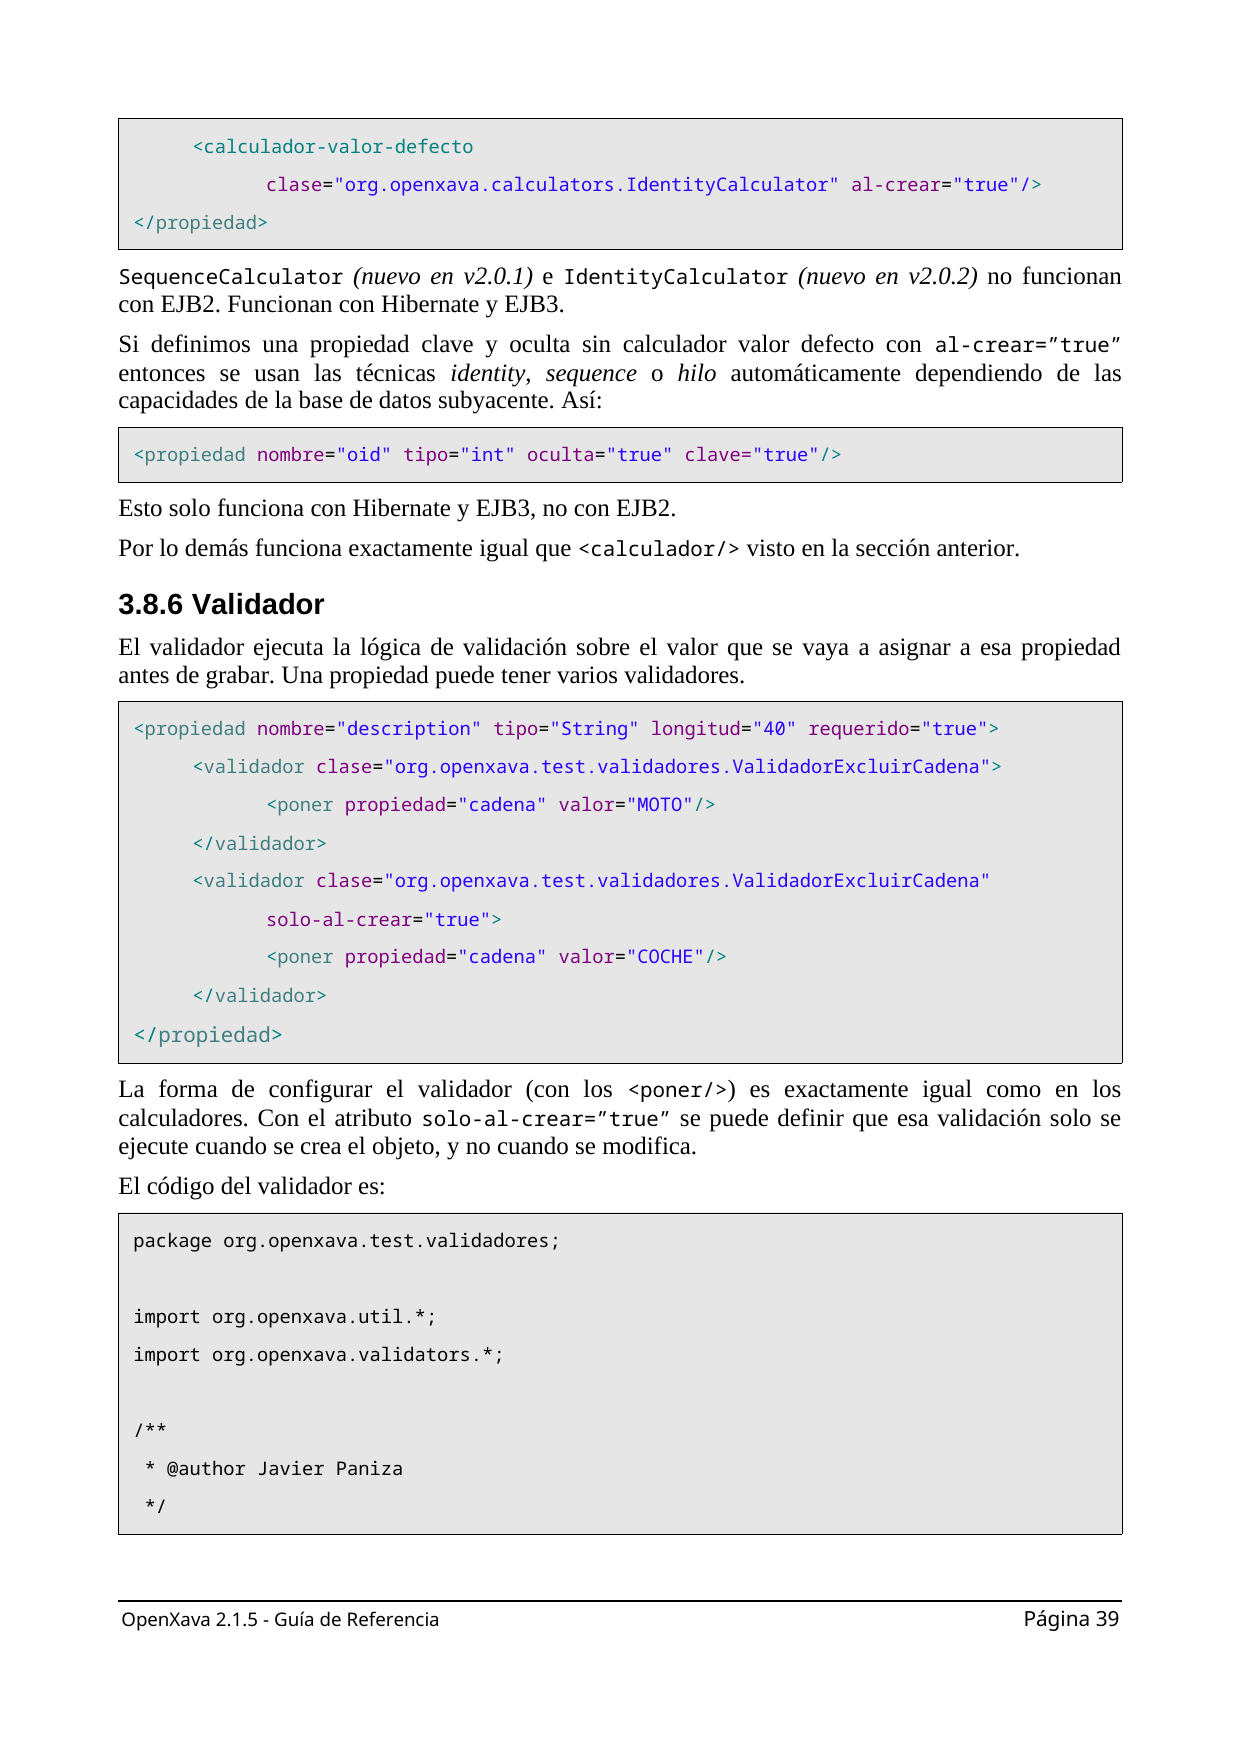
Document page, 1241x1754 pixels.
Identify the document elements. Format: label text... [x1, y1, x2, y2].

text solo-al-crear="true"> [119, 891, 1122, 929]
text El código del validador es: [118, 1172, 1122, 1200]
text Por lo demás funciona exactamente igual que <calculador/> visto en la sección anterior. [118, 534, 1122, 563]
text <calculador-valor-defecto [119, 119, 1122, 156]
text El validador ejecuta la lógica de validación sobre el valor que se vaya a asignar a esa propiedad antes de grabar. Una propiedad puede tener varios validadores. [118, 633, 1122, 688]
text Si definimos una propiedad clave y oculta sin calculador valor defecto con al-crear=”true” entonces se usan las técnicas identity, sequence o hilo automáticamente dependiendo de las capacidades de la base de datos subyacente. Así: [118, 330, 1122, 414]
text */ [119, 1479, 1122, 1534]
text * @author Javier Paniza [119, 1441, 1122, 1479]
text </validador> [119, 967, 1122, 1005]
text </propiedad> [119, 1005, 1122, 1063]
text La forma de configurar el validador (con los <poner/>) es exactamente igual como en los calculadores. Con el atributo solo-al-crear=”true” se puede definir que esa validación solo se ejecute cuando se crea el objeto, y no cuando se modifica. [118, 1076, 1122, 1160]
text <validador clase="org.openxava.test.validadores.ValidadorExcluirCadena" [119, 853, 1122, 891]
text SequenceCalculator (nuevo en v2.0.1) e IdentityCalculator (nuevo en v2.0.2) no funcionan con EJB2. Funcionan con Hibernate y EJB3. [118, 262, 1122, 318]
text package org.openxava.test.validadores; [119, 1214, 1122, 1251]
text import org.openxava.validators.*; [119, 1327, 1122, 1364]
text </validador> [119, 815, 1122, 853]
text Esto solo funciona con Hibernate y EJB3, no con EJB2. [118, 494, 1122, 522]
text /** [119, 1403, 1122, 1441]
text <poner propiedad="cadena" valor="COCHE"/> [119, 929, 1122, 967]
text <propiedad nombre="oid" tipo="int" oculta="true" clave="true"/> [119, 428, 1122, 482]
text clase="org.openxava.calculators.IdentityCalculator" al-crear="true"/> [119, 156, 1122, 194]
subtitle Validador [118, 588, 1122, 621]
text <propiedad nombre="description" tipo="String" longitud="40" requerido="true"> [119, 702, 1122, 739]
text <validador clase="org.openxava.test.validadores.ValidadorExcluirCadena"> [119, 739, 1122, 777]
text </propiedad> [119, 194, 1122, 249]
text import org.openxava.util.*; [119, 1288, 1122, 1327]
text <poner propiedad="cadena" valor="MOTO"/> [119, 777, 1122, 815]
